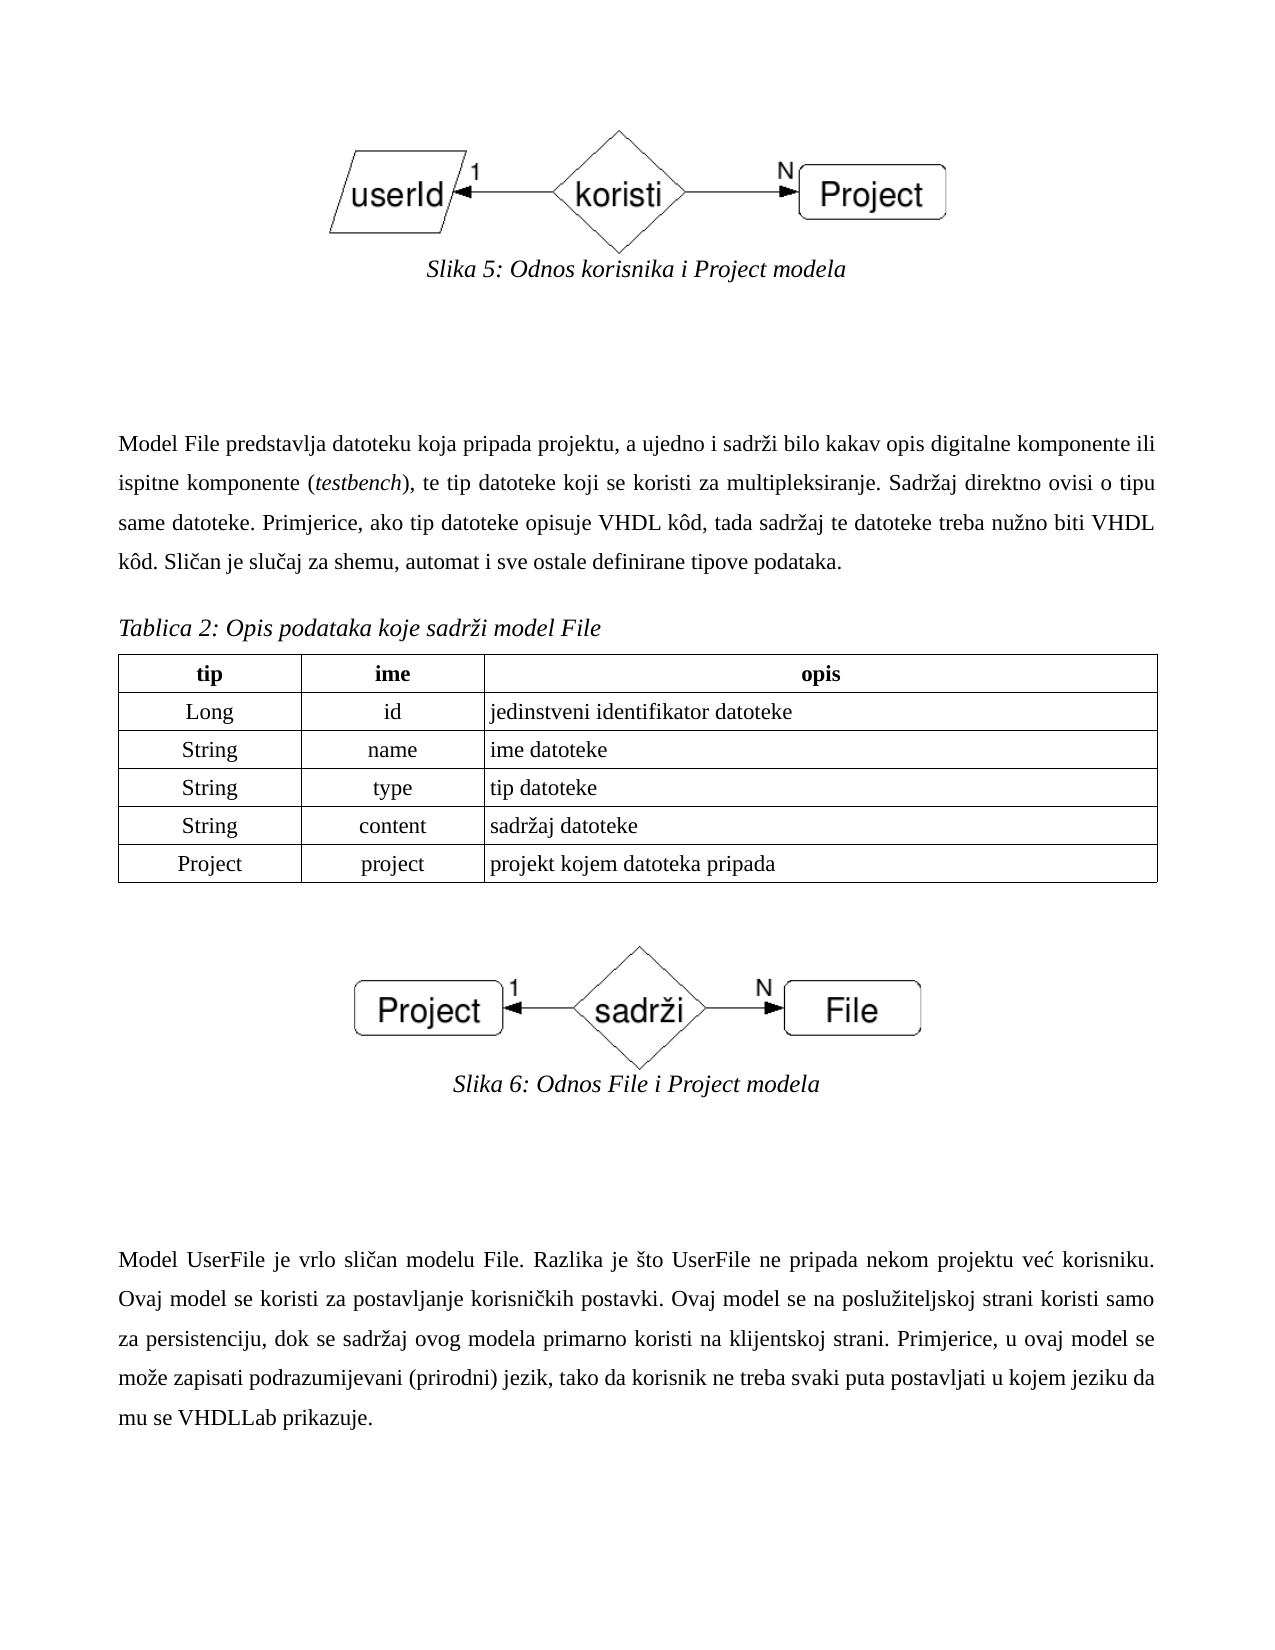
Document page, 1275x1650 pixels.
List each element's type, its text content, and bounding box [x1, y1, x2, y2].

text Slika 6: Odnos File i Project modela [354, 1070, 921, 1098]
table_cell jedinstveni identifikator datoteke [485, 693, 1157, 730]
table_cell id [302, 693, 484, 730]
table_cell Project [119, 845, 301, 882]
text Model File predstavlja datoteku koja pripada projektu, a ujedno i sadrži bilo kakav opis digitalne komponente ili ispitne komponente (testbench), te tip datoteke koji se koristi za multipleksiranje. Sadržaj direktno ovisi o tipu same datoteke. Primjerice, ako tip datoteke opisuje VHDL kôd, tada sadržaj te datoteke treba nužno biti VHDL kôd. Sličan je slučaj za shemu, automat i sve ostale definirane tipove podataka. [118, 430, 1157, 575]
table_cell name [302, 731, 484, 768]
picture [354, 946, 922, 1070]
picture [329, 130, 947, 254]
table_cell String [119, 731, 301, 768]
table_cell project [302, 845, 484, 882]
table_cell ime datoteke [485, 731, 1157, 768]
table_cell type [302, 769, 484, 806]
table_cell Long [119, 693, 301, 730]
table_cell String [119, 807, 301, 844]
table_cell String [119, 769, 301, 806]
table_header ime [302, 655, 484, 692]
table_cell sadržaj datoteke [485, 807, 1157, 844]
table_header opis [485, 655, 1157, 692]
table_header tip [119, 655, 301, 692]
text Tablica 2: Opis podataka koje sadrži model File [118, 613, 1157, 642]
table_cell tip datoteke [485, 769, 1157, 806]
table_cell projekt kojem datoteka pripada [485, 845, 1157, 882]
text Model UserFile je vrlo sličan modelu File. Razlika je što UserFile ne pripada nekom projektu već korisniku. Ovaj model se koristi za postavljanje korisničkih postavki. Ovaj model se na poslužiteljskoj strani koristi samo za persistenciju, dok se sadržaj ovog modela primarno koristi na klijentskoj strani. Primjerice, u ovaj model se može zapisati podrazumijevani (prirodni) jezik, tako da korisnik ne treba svaki puta postavljati u kojem jeziku da mu se VHDLLab prikazuje. [118, 1246, 1157, 1430]
text Slika 5: Odnos korisnika i Project modela [329, 254, 946, 283]
table_cell content [302, 807, 484, 844]
